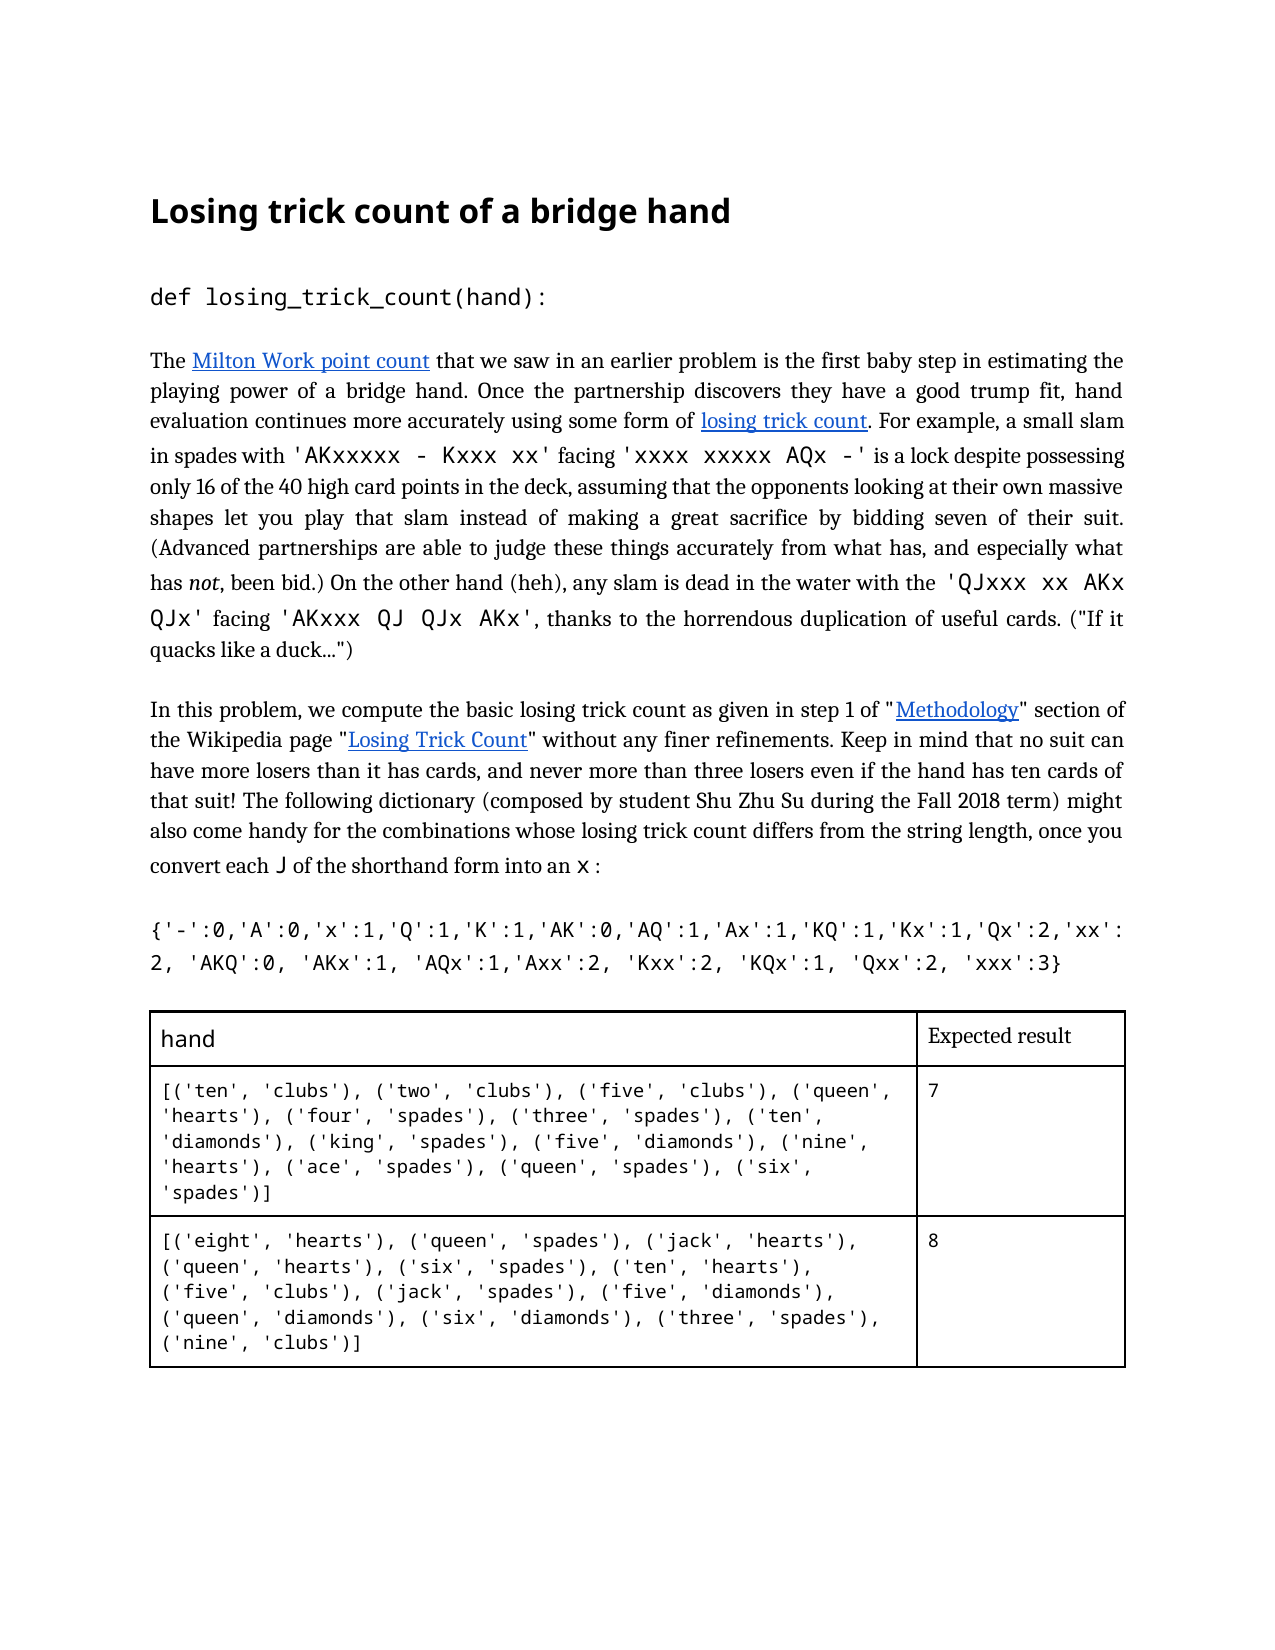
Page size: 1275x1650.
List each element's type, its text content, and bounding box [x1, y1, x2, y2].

text def losing_trick_count(hand): [150, 281, 1125, 313]
table_cell [('ten', 'clubs'), ('two', 'clubs'), ('five', 'clubs'), ('queen', 'hearts'), ('four', 'spades'), ('three', 'spades'), ('ten', 'diamonds'), ('king', 'spades'), ('five', 'diamonds'), ('nine', 'hearts'), ('ace', 'spades'), ('queen', 'spades'), ('six', 'spades')] [151, 1067, 916, 1215]
subtitle Losing trick count of a bridge hand [150, 187, 1125, 233]
text The Milton Work point count that we saw in an earlier problem is the first baby step in estimating the playing power of a bridge hand. Once the partnership discovers they have a good trump fit, hand evaluation continues more accurately using some form of losing trick count. For example, a small slam in spades with 'AKxxxxx - Kxxx xx' facing 'xxxx xxxxx AQx -' is a lock despite possessing only 16 of the 40 high card points in the deck, assuming that the opponents looking at their own massive shapes let you play that slam instead of making a great sacrifice by bidding seven of their suit. (Advanced partnerships are able to judge these things accurately from what has, and especially what has not, been bid.) On the other hand (heh), any slam is dead in the water with the 'QJxxx xx AKx QJx' facing 'AKxxx QJ QJx AKx', thanks to the horrendous duplication of useful cards. ("If it quacks like a duck...") [150, 347, 1125, 663]
table_cell 8 [918, 1217, 1124, 1366]
table_header Expected result [918, 1013, 1124, 1064]
text In this problem, we compute the basic losing trick count as given in step 1 of "Methodology" section of the Wikipedia page "Losing Trick Count" without any finer refinements. Keep in mind that no suit can have more losers than it has cards, and never more than three losers even if the hand has ten cards of that suit! The following dictionary (composed by student Shu Zhu Su during the Fall 2018 term) might also come handy for the combinations whose losing trick count differs from the string length, once you convert each J of the shorthand form into an x : [150, 697, 1125, 880]
table_cell [('eight', 'hearts'), ('queen', 'spades'), ('jack', 'hearts'), ('queen', 'hearts'), ('six', 'spades'), ('ten', 'hearts'), ('five', 'clubs'), ('jack', 'spades'), ('five', 'diamonds'), ('queen', 'diamonds'), ('six', 'diamonds'), ('three', 'spades'), ('nine', 'clubs')] [151, 1217, 916, 1366]
table_cell 7 [918, 1067, 1124, 1215]
table_header hand [151, 1013, 916, 1064]
text {'-':0,'A':0,'x':1,'Q':1,'K':1,'AK':0,'AQ':1,'Ax':1,'KQ':1,'Kx':1,'Qx':2,'xx':2, 'AKQ':0, 'AKx':1, 'AQx':1,'Axx':2, 'Kxx':2, 'KQx':1, 'Qxx':2, 'xxx':3} [150, 915, 1125, 976]
